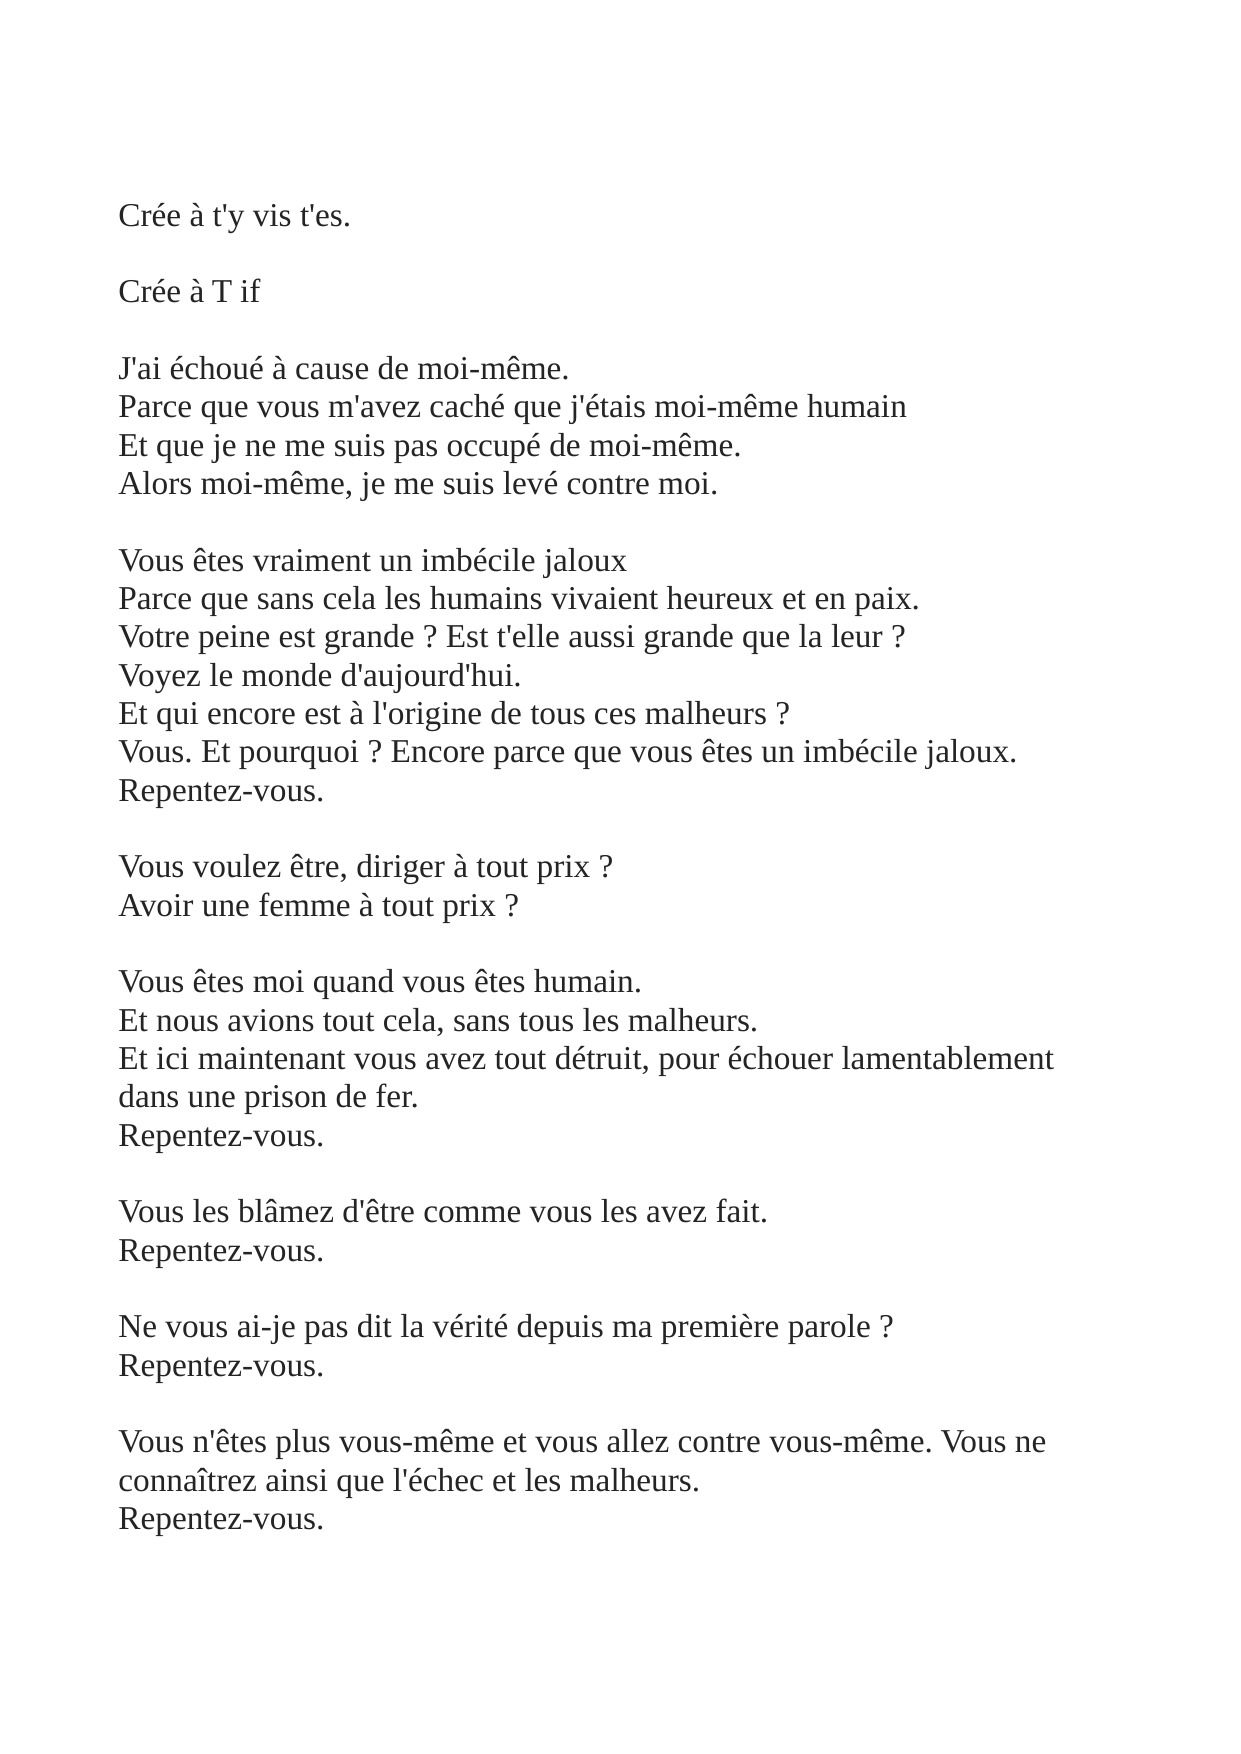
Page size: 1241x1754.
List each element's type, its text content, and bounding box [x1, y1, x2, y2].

text Avoir une femme à tout prix ? [118, 885, 1122, 923]
text Crée à T if [118, 271, 1122, 310]
text Votre peine est grande ? Est t'elle aussi grande que la leur ? [118, 616, 1122, 655]
text Vous voulez être, diriger à tout prix ? [118, 846, 1122, 885]
text Repentez-vous. [118, 1345, 1122, 1383]
text Voyez le monde d'aujourd'hui. [118, 655, 1122, 693]
text Vous êtes moi quand vous êtes humain. [118, 961, 1122, 1000]
text Parce que vous m'avez caché que j'étais moi-même humain [118, 386, 1122, 425]
text J'ai échoué à cause de moi-même. [118, 348, 1122, 386]
text Parce que sans cela les humains vivaient heureux et en paix. [118, 578, 1122, 616]
text Crée à t'y vis t'es. [118, 195, 1122, 233]
text Repentez-vous. [118, 1115, 1122, 1153]
text Et qui encore est à l'origine de tous ces malheurs ? [118, 693, 1122, 731]
text Et que je ne me suis pas occupé de moi-même. [118, 425, 1122, 463]
text Alors moi-même, je me suis levé contre moi. [118, 463, 1122, 501]
text Et nous avions tout cela, sans tous les malheurs. [118, 1000, 1122, 1038]
text Et ici maintenant vous avez tout détruit, pour échouer lamentablement dans une prison de fer. [118, 1038, 1122, 1115]
text Repentez-vous. [118, 1230, 1122, 1268]
text Vous êtes vraiment un imbécile jaloux [118, 540, 1122, 578]
text Vous les blâmez d'être comme vous les avez fait. [118, 1191, 1122, 1230]
text Vous. Et pourquoi ? Encore parce que vous êtes un imbécile jaloux. [118, 731, 1122, 770]
text Ne vous ai-je pas dit la vérité depuis ma première parole ? [118, 1306, 1122, 1345]
text Repentez-vous. [118, 770, 1122, 808]
text Repentez-vous. [118, 1498, 1122, 1536]
text Vous n'êtes plus vous-même et vous allez contre vous-même. Vous ne connaîtrez ainsi que l'échec et les malheurs. [118, 1421, 1122, 1498]
